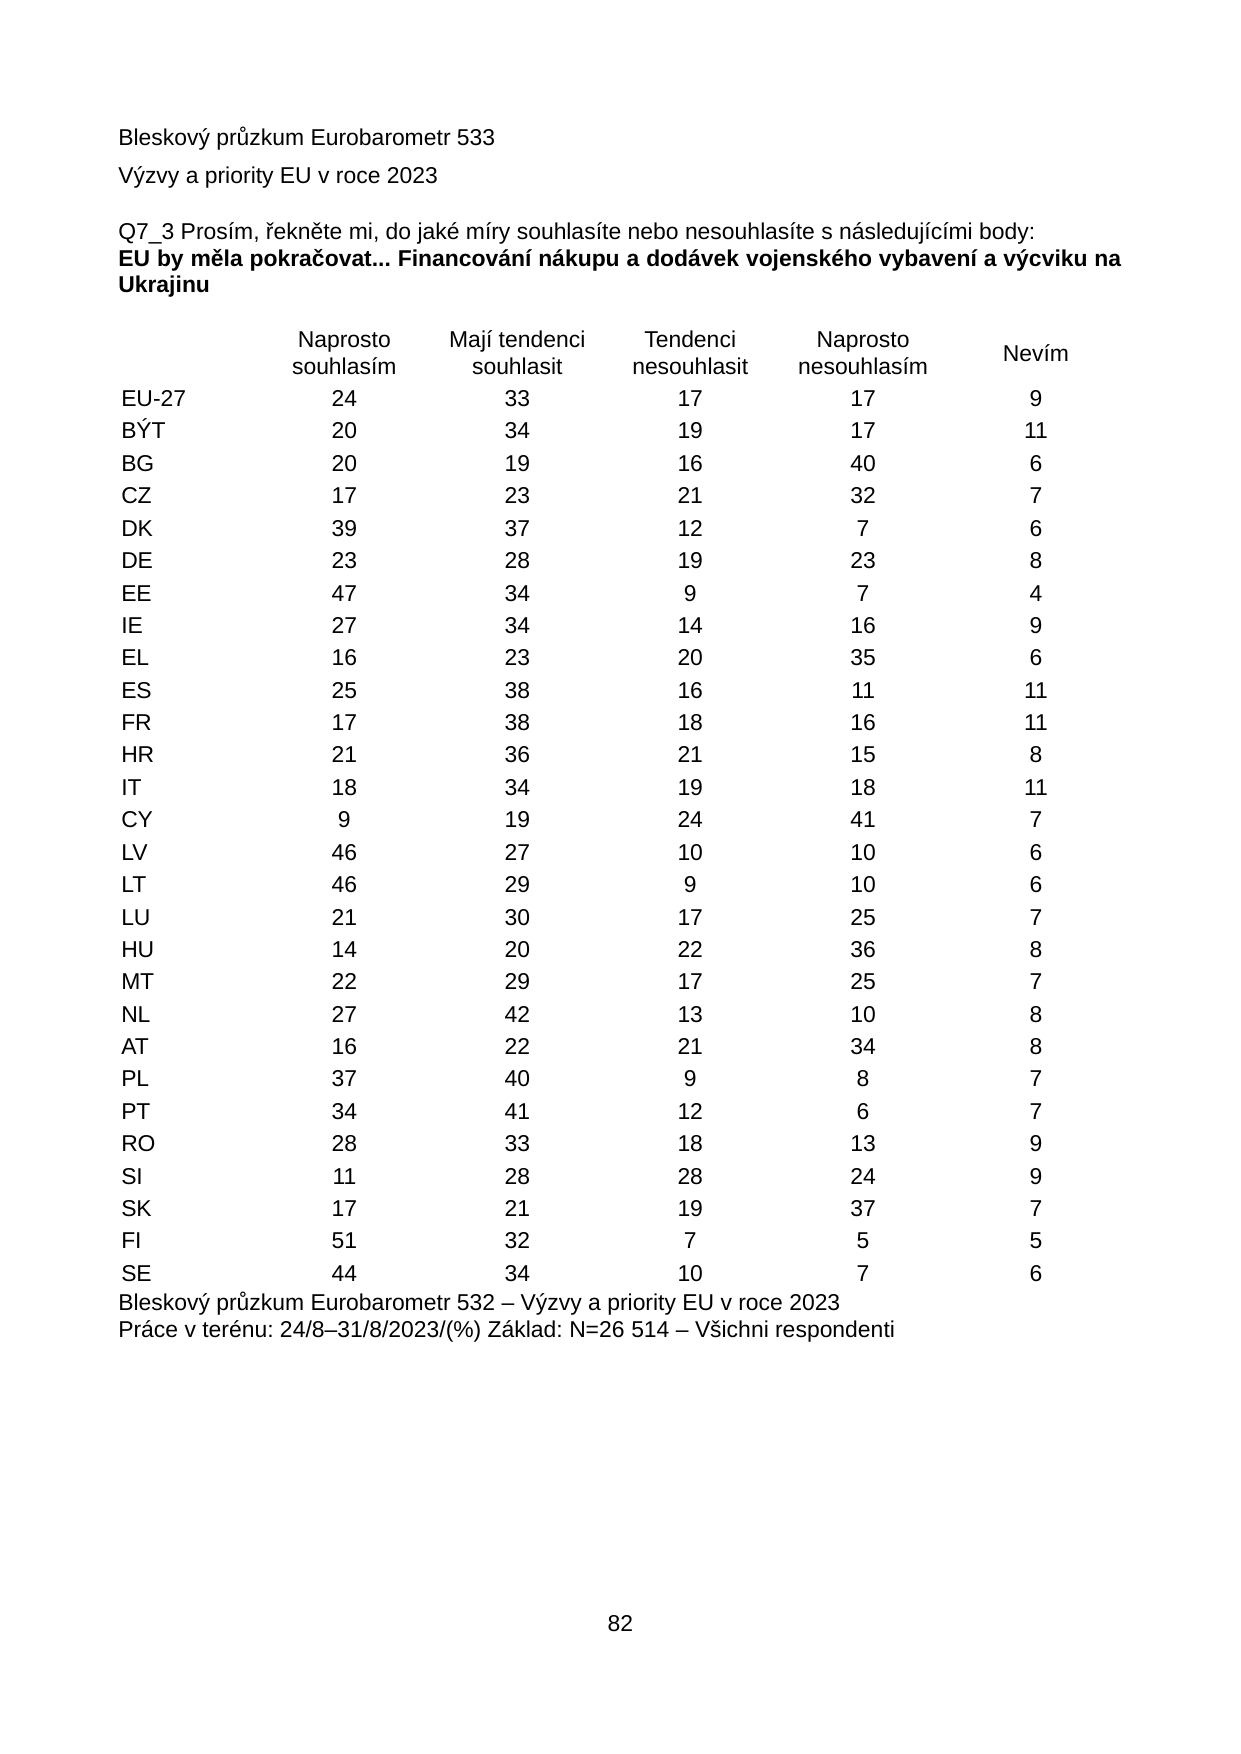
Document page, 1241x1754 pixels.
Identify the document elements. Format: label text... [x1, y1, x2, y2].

table_cell 37 [776, 1192, 949, 1224]
table_cell 17 [604, 900, 776, 933]
table_cell 21 [604, 1030, 776, 1062]
table_cell 30 [431, 900, 603, 933]
table_cell 35 [776, 641, 949, 674]
table_cell 6 [949, 512, 1122, 544]
table_cell 27 [258, 609, 431, 641]
table_cell 20 [431, 933, 603, 965]
table_cell 20 [604, 641, 776, 674]
table_cell 17 [776, 382, 949, 414]
table_cell 37 [431, 512, 603, 544]
table_cell 46 [258, 836, 431, 868]
table_cell 16 [604, 447, 776, 479]
table_cell 6 [949, 447, 1122, 479]
table_cell 22 [258, 965, 431, 998]
text EU by měla pokračovat... Financování nákupu a dodávek vojenského vybavení a výcviku na Ukrajinu [118, 244, 1122, 297]
table_cell 16 [776, 609, 949, 641]
table_cell 7 [949, 965, 1122, 998]
table_cell 40 [776, 447, 949, 479]
table_cell 34 [431, 576, 603, 609]
table_cell 24 [258, 382, 431, 414]
table_cell 16 [258, 1030, 431, 1062]
table_cell 11 [949, 674, 1122, 706]
table_cell 17 [258, 479, 431, 512]
text Práce v terénu: 24/8–31/8/2023/(%) Základ: N=26 514 – Všichni respondenti [118, 1316, 1122, 1342]
table_header Naprosto souhlasím [258, 324, 431, 382]
table_cell 18 [604, 1127, 776, 1159]
table_cell 21 [604, 739, 776, 771]
table_cell 23 [431, 479, 603, 512]
table_cell 7 [949, 1192, 1122, 1224]
table_cell 17 [604, 382, 776, 414]
table_cell 11 [258, 1160, 431, 1192]
table_cell SE [118, 1257, 258, 1289]
table_header Mají tendenci souhlasit [431, 324, 603, 382]
table_cell 11 [949, 771, 1122, 803]
table_cell EE [118, 576, 258, 609]
table_cell 20 [258, 447, 431, 479]
table_cell 5 [776, 1224, 949, 1257]
table_cell 36 [776, 933, 949, 965]
table_cell 9 [258, 803, 431, 836]
table_cell 12 [604, 512, 776, 544]
table_cell 21 [258, 739, 431, 771]
table_cell 38 [431, 706, 603, 738]
table_cell 19 [604, 771, 776, 803]
table_cell 40 [431, 1063, 603, 1095]
table_cell SK [118, 1192, 258, 1224]
table_cell 21 [604, 479, 776, 512]
table_cell 14 [604, 609, 776, 641]
table_cell 8 [949, 739, 1122, 771]
table_cell 28 [604, 1160, 776, 1192]
table_cell 8 [949, 933, 1122, 965]
table_cell 34 [431, 609, 603, 641]
table_cell 7 [604, 1224, 776, 1257]
table_cell BG [118, 447, 258, 479]
table_cell 36 [431, 739, 603, 771]
table_cell 42 [431, 998, 603, 1030]
table_cell 39 [258, 512, 431, 544]
table_cell 6 [949, 1257, 1122, 1289]
table_cell SI [118, 1160, 258, 1192]
table_cell 16 [258, 641, 431, 674]
table_cell 7 [949, 900, 1122, 933]
table_cell 28 [258, 1127, 431, 1159]
table_cell 17 [604, 965, 776, 998]
text Q7_3 Prosím, řekněte mi, do jaké míry souhlasíte nebo nesouhlasíte s následujícími body: [118, 218, 1122, 244]
table_cell 29 [431, 965, 603, 998]
table_cell 25 [258, 674, 431, 706]
table_cell CZ [118, 479, 258, 512]
table_cell 7 [949, 803, 1122, 836]
table_cell 18 [604, 706, 776, 738]
table_cell 34 [776, 1030, 949, 1062]
table_cell HR [118, 739, 258, 771]
table_cell 28 [431, 544, 603, 576]
table_cell 16 [604, 674, 776, 706]
table_cell 24 [776, 1160, 949, 1192]
table_cell 33 [431, 382, 603, 414]
table_cell 21 [431, 1192, 603, 1224]
table_cell 34 [431, 771, 603, 803]
table_cell 7 [776, 1257, 949, 1289]
table_cell 25 [776, 900, 949, 933]
table_cell 10 [604, 1257, 776, 1289]
table_cell 4 [949, 576, 1122, 609]
table_cell 25 [776, 965, 949, 998]
table_cell 34 [431, 415, 603, 447]
table_cell 32 [431, 1224, 603, 1257]
table_cell 11 [949, 415, 1122, 447]
table_cell 6 [949, 641, 1122, 674]
table_cell 8 [776, 1063, 949, 1095]
table_cell 7 [776, 512, 949, 544]
table_cell 21 [258, 900, 431, 933]
table_cell 9 [604, 576, 776, 609]
table_cell HU [118, 933, 258, 965]
table_cell 5 [949, 1224, 1122, 1257]
table_cell 6 [949, 836, 1122, 868]
table_cell BÝT [118, 415, 258, 447]
table_cell 7 [949, 1063, 1122, 1095]
table_cell 17 [258, 706, 431, 738]
table_cell 14 [258, 933, 431, 965]
table_cell 12 [604, 1095, 776, 1127]
table_cell PT [118, 1095, 258, 1127]
table_cell 11 [776, 674, 949, 706]
table_cell 33 [431, 1127, 603, 1159]
table_cell 9 [604, 868, 776, 900]
table_cell 8 [949, 544, 1122, 576]
table_cell 34 [431, 1257, 603, 1289]
table_cell LV [118, 836, 258, 868]
table_cell 8 [949, 1030, 1122, 1062]
table_cell 7 [776, 576, 949, 609]
table_cell 13 [776, 1127, 949, 1159]
table_cell 8 [949, 998, 1122, 1030]
table_cell CY [118, 803, 258, 836]
table_cell 7 [949, 1095, 1122, 1127]
table_cell EL [118, 641, 258, 674]
table_cell 9 [949, 382, 1122, 414]
table_cell EU-27 [118, 382, 258, 414]
table_cell 19 [431, 447, 603, 479]
table_cell 9 [949, 1160, 1122, 1192]
table_cell 19 [604, 415, 776, 447]
table_cell 37 [258, 1063, 431, 1095]
table_cell 6 [949, 868, 1122, 900]
table_cell 29 [431, 868, 603, 900]
table_cell 27 [431, 836, 603, 868]
table_cell 10 [776, 998, 949, 1030]
table_cell 32 [776, 479, 949, 512]
table_cell 46 [258, 868, 431, 900]
table_cell 23 [431, 641, 603, 674]
table_cell 23 [776, 544, 949, 576]
table_header Tendenci nesouhlasit [604, 324, 776, 382]
table_cell 34 [258, 1095, 431, 1127]
table_cell 11 [949, 706, 1122, 738]
table_cell 9 [604, 1063, 776, 1095]
table_cell 51 [258, 1224, 431, 1257]
table_cell 7 [949, 479, 1122, 512]
table_cell FI [118, 1224, 258, 1257]
table_cell 17 [258, 1192, 431, 1224]
table_cell 28 [431, 1160, 603, 1192]
text Bleskový průzkum Eurobarometr 532 – Výzvy a priority EU v roce 2023 [118, 1289, 1122, 1316]
table_cell IT [118, 771, 258, 803]
table_header [118, 324, 258, 382]
table_cell 20 [258, 415, 431, 447]
table_cell 41 [431, 1095, 603, 1127]
table_cell RO [118, 1127, 258, 1159]
table_cell 23 [258, 544, 431, 576]
table_cell 27 [258, 998, 431, 1030]
table_cell 13 [604, 998, 776, 1030]
table_cell 22 [431, 1030, 603, 1062]
table_cell NL [118, 998, 258, 1030]
table_cell 18 [776, 771, 949, 803]
table_cell 19 [604, 544, 776, 576]
table_cell 16 [776, 706, 949, 738]
table_cell DE [118, 544, 258, 576]
table_cell ES [118, 674, 258, 706]
table_cell 24 [604, 803, 776, 836]
table_cell 9 [949, 1127, 1122, 1159]
table_cell 6 [776, 1095, 949, 1127]
table_cell PL [118, 1063, 258, 1095]
table_cell LT [118, 868, 258, 900]
table_cell 17 [776, 415, 949, 447]
table_cell 10 [776, 868, 949, 900]
table_cell 10 [776, 836, 949, 868]
table_cell MT [118, 965, 258, 998]
table_cell 19 [604, 1192, 776, 1224]
table_cell 18 [258, 771, 431, 803]
table_cell 19 [431, 803, 603, 836]
table_header Nevím [949, 324, 1122, 382]
table_cell 41 [776, 803, 949, 836]
table_cell 22 [604, 933, 776, 965]
table_cell IE [118, 609, 258, 641]
table_cell 44 [258, 1257, 431, 1289]
table_cell DK [118, 512, 258, 544]
table_cell FR [118, 706, 258, 738]
table_cell 9 [949, 609, 1122, 641]
table_cell 38 [431, 674, 603, 706]
table_cell LU [118, 900, 258, 933]
table_cell 47 [258, 576, 431, 609]
table_header Naprosto nesouhlasím [776, 324, 949, 382]
table_cell AT [118, 1030, 258, 1062]
table_cell 15 [776, 739, 949, 771]
table_cell 10 [604, 836, 776, 868]
